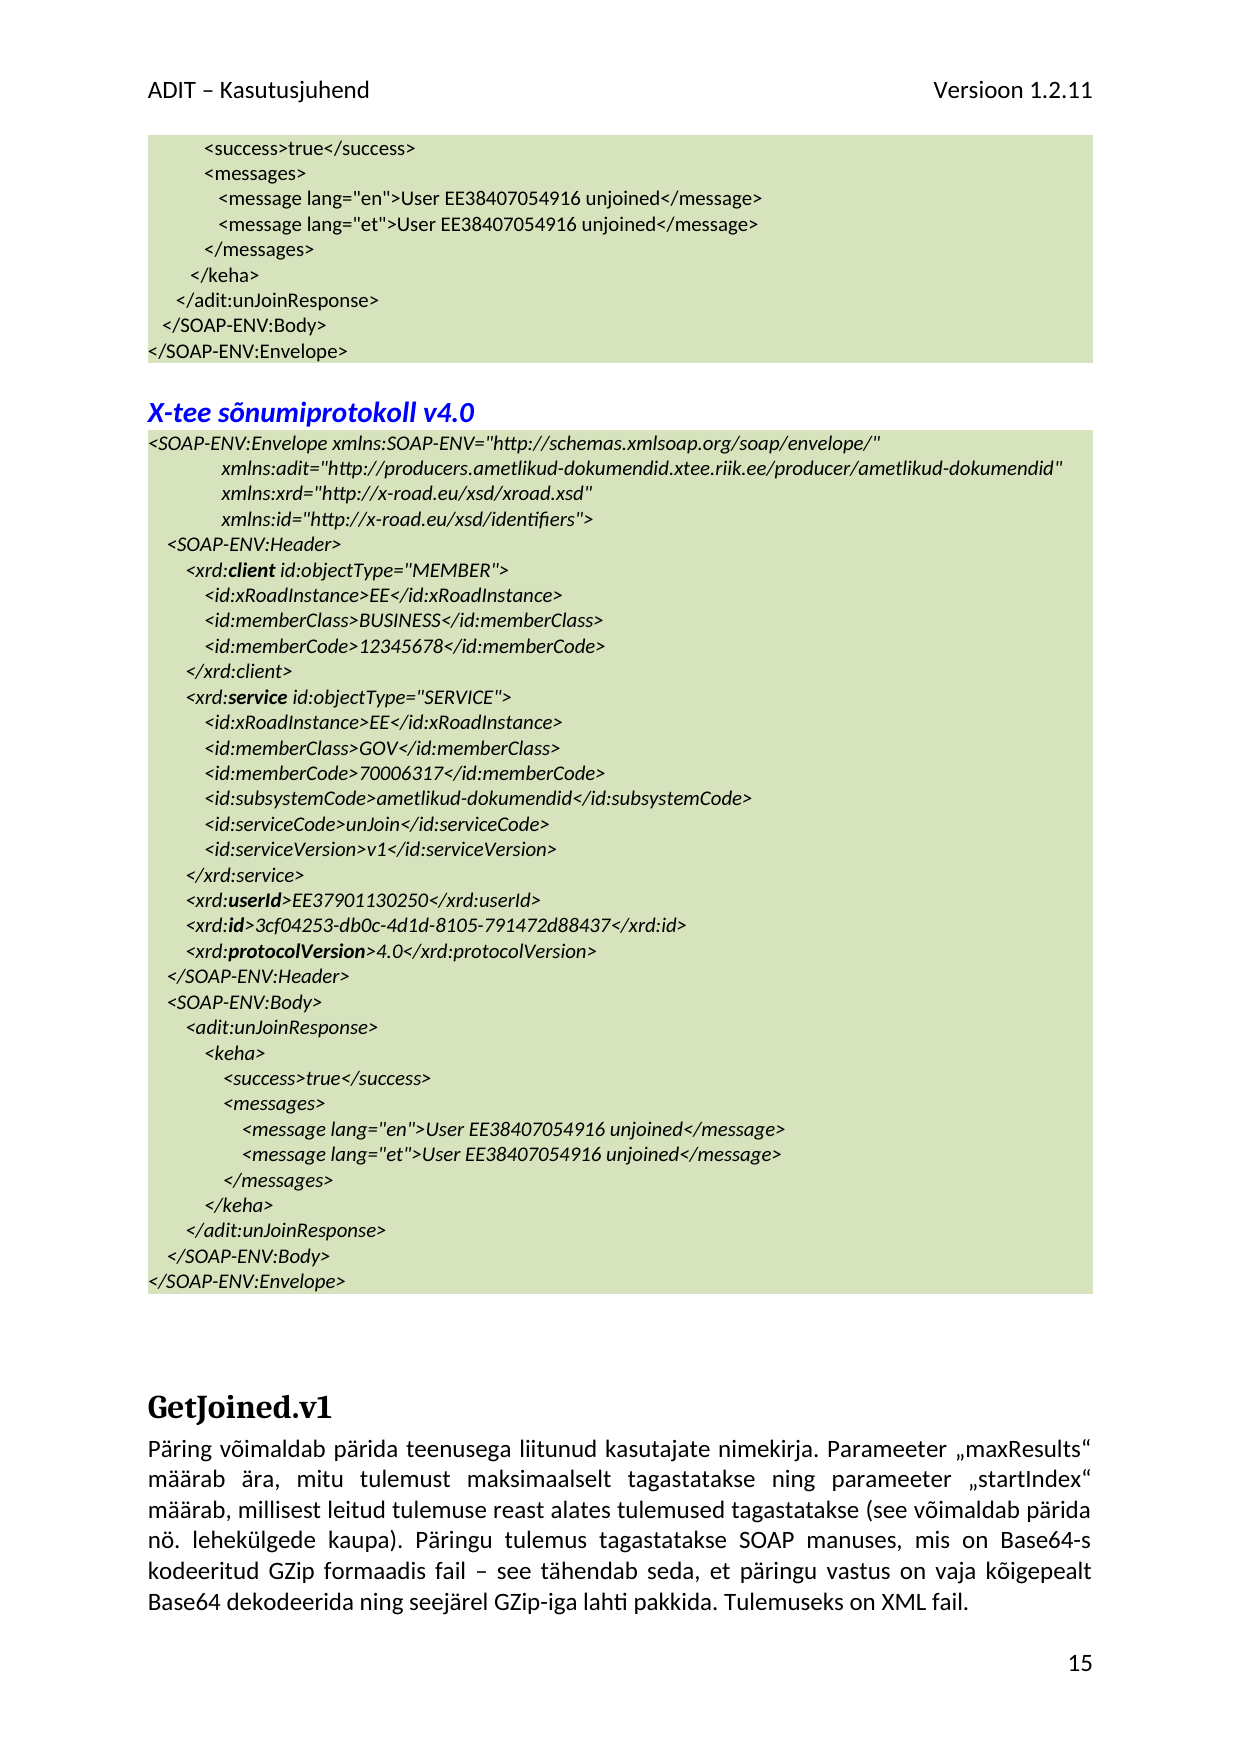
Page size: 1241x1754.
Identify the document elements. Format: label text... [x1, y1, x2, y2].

text <message lang="et">User EE38407054916 unjoined</message> [148, 211, 1093, 236]
text <keha> [148, 1040, 1093, 1065]
text <id:memberCode>12345678</id:memberCode> [148, 633, 1093, 658]
text </SOAP-ENV:Envelope> [148, 1268, 1093, 1294]
text <xrd:id>3cf04253-db0c-4d1d-8105-791472d88437</xrd:id> [148, 913, 1093, 938]
text xmlns:adit="http://producers.ametlikud-dokumendid.xtee.riik.ee/producer/ametlikud-dokumendid" [148, 455, 1093, 481]
text <id:subsystemCode>ametlikud-dokumendid</id:subsystemCode> [148, 786, 1093, 811]
text xmlns:id="http://x-road.eu/xsd/identifiers"> [148, 506, 1093, 531]
text <id:xRoadInstance>EE</id:xRoadInstance> [148, 709, 1093, 735]
text <message lang="en">User EE38407054916 unjoined</message> [148, 1116, 1093, 1141]
text <xrd:protocolVersion>4.0</xrd:protocolVersion> [148, 938, 1093, 963]
text </adit:unJoinResponse> [148, 1218, 1093, 1243]
text </SOAP-ENV:Body> [148, 313, 1093, 338]
text <SOAP-ENV:Header> [148, 531, 1093, 557]
text </adit:unJoinResponse> [148, 287, 1093, 313]
text X-tee sõnumiprotokoll v4.0 [148, 394, 1093, 430]
text </xrd:service> [148, 862, 1093, 887]
text <messages> [148, 1091, 1093, 1116]
text </SOAP-ENV:Envelope> [148, 338, 1093, 363]
text <id:memberClass>GOV</id:memberClass> [148, 735, 1093, 760]
text <id:xRoadInstance>EE</id:xRoadInstance> [148, 582, 1093, 608]
text Päring võimaldab pärida teenusega liitunud kasutajate nimekirja. Parameeter „maxResults“ määrab ära, mitu tulemust maksimaalselt tagastatakse ning parameeter „startIndex“ määrab, millisest leitud tulemuse reast alates tulemused tagastatakse (see võimaldab pärida nö. lehekülgede kaupa). Päringu tulemus tagastatakse SOAP manuses, mis on Base64-s kodeeritud GZip formaadis fail – see tähendab seda, et päringu vastus on vaja kõigepealt Base64 dekodeerida ning seejärel GZip-iga lahti pakkida. Tulemuseks on XML fail. [148, 1433, 1093, 1616]
text </SOAP-ENV:Header> [148, 963, 1093, 989]
text </xrd:client> [148, 658, 1093, 684]
text xmlns:xrd="http://x-road.eu/xsd/xroad.xsd" [148, 481, 1093, 506]
text <success>true</success> [148, 1065, 1093, 1091]
text <SOAP-ENV:Body> [148, 989, 1093, 1014]
text <xrd:client id:objectType="MEMBER"> [148, 557, 1093, 582]
text <id:memberCode>70006317</id:memberCode> [148, 760, 1093, 786]
text </keha> [148, 262, 1093, 287]
text <message lang="et">User EE38407054916 unjoined</message> [148, 1141, 1093, 1167]
text <id:serviceCode>unJoin</id:serviceCode> [148, 811, 1093, 836]
text <id:serviceVersion>v1</id:serviceVersion> [148, 836, 1093, 862]
text </SOAP-ENV:Body> [148, 1243, 1093, 1268]
text <xrd:service id:objectType="SERVICE"> [148, 684, 1093, 709]
text <messages> [148, 160, 1093, 186]
text <SOAP-ENV:Envelope xmlns:SOAP-ENV="http://schemas.xmlsoap.org/soap/envelope/" [148, 430, 1093, 455]
text </keha> [148, 1192, 1093, 1218]
text <id:memberClass>BUSINESS</id:memberClass> [148, 608, 1093, 633]
text <message lang="en">User EE38407054916 unjoined</message> [148, 186, 1093, 211]
text </messages> [148, 236, 1093, 262]
subtitle GetJoined.v1 [148, 1388, 1093, 1427]
text <xrd:userId>EE37901130250</xrd:userId> [148, 887, 1093, 913]
text <success>true</success> [148, 135, 1093, 160]
text </messages> [148, 1167, 1093, 1192]
text <adit:unJoinResponse> [148, 1014, 1093, 1040]
